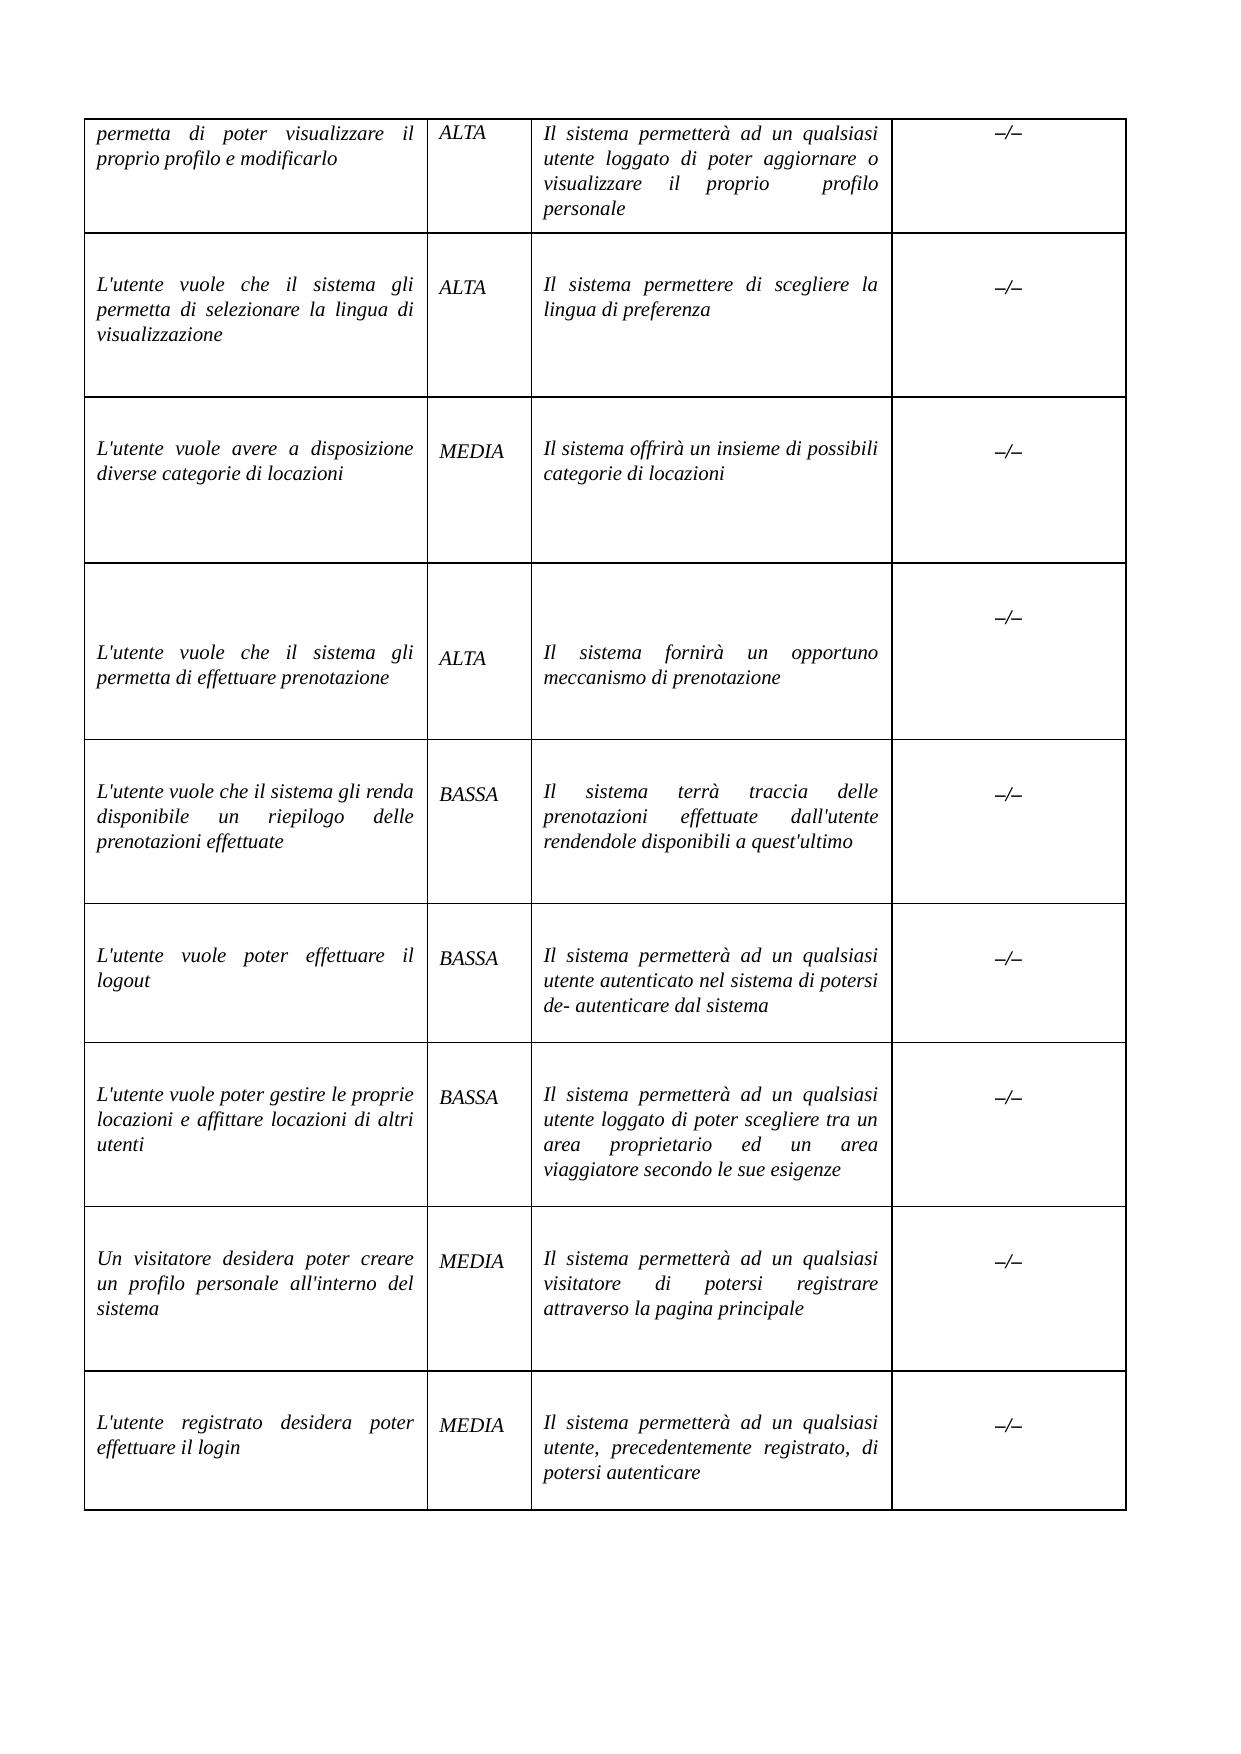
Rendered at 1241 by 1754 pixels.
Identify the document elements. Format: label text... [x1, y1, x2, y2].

table_cell Il sistema offrirà un insieme di possibili categorie di locazioni [532, 398, 891, 562]
table_cell ALTA [428, 234, 531, 396]
table_cell –/– [893, 1043, 1125, 1206]
table_cell Un visitatore desidera poter creare un profilo personale all'interno del sistema [85, 1207, 427, 1370]
table_cell –/– [893, 1207, 1125, 1370]
table_cell –/– [893, 564, 1125, 739]
table_cell L'utente vuole poter gestire le proprie locazioni e affittare locazioni di altri utenti [85, 1043, 427, 1206]
table_cell MEDIA [428, 398, 531, 562]
table_cell L'utente vuole che il sistema gli renda disponibile un riepilogo delle prenotazioni effettuate [85, 740, 427, 903]
table_cell ALTA [428, 564, 531, 739]
table_cell L'utente registrato desidera poter effettuare il login [85, 1372, 427, 1509]
table_cell permetta di poter visualizzare il proprio profilo e modificarlo [85, 120, 427, 232]
table_cell MEDIA [428, 1207, 531, 1370]
table_cell Il sistema permettere di scegliere la lingua di preferenza [532, 234, 891, 396]
table_cell –/– [893, 1372, 1125, 1509]
table_cell L'utente vuole che il sistema gli permetta di effettuare prenotazione [85, 564, 427, 739]
table_cell Il sistema fornirà un opportuno meccanismo di prenotazione [532, 564, 891, 739]
table_cell –/– [893, 740, 1125, 903]
table_cell BASSA [428, 740, 531, 903]
table_cell –/– [893, 120, 1125, 232]
table_cell Il sistema permetterà ad un qualsiasi utente, precedentemente registrato, di potersi autenticare [532, 1372, 891, 1509]
table_cell L'utente vuole poter effettuare il logout [85, 904, 427, 1042]
table_cell –/– [893, 904, 1125, 1042]
table_cell Il sistema permetterà ad un qualsiasi utente autenticato nel sistema di potersi de- autenticare dal sistema [532, 904, 891, 1042]
table_cell –/– [893, 398, 1125, 562]
table_cell Il sistema terrà traccia delle prenotazioni effettuate dall'utente rendendole disponibili a quest'ultimo [532, 740, 891, 903]
table_cell L'utente vuole avere a disposizione diverse categorie di locazioni [85, 398, 427, 562]
table_cell Il sistema permetterà ad un qualsiasi utente loggato di poter scegliere tra un area proprietario ed un area viaggiatore secondo le sue esigenze [532, 1043, 891, 1206]
table_cell –/– [893, 234, 1125, 396]
table_cell L'utente vuole che il sistema gli permetta di selezionare la lingua di visualizzazione [85, 234, 427, 396]
table_cell BASSA [428, 1043, 531, 1206]
table_cell Il sistema permetterà ad un qualsiasi utente loggato di poter aggiornare o visualizzare il proprio profilo personale [532, 120, 891, 232]
table_cell BASSA [428, 904, 531, 1042]
table_cell MEDIA [428, 1372, 531, 1509]
table_cell ALTA [428, 120, 531, 232]
table_cell Il sistema permetterà ad un qualsiasi visitatore di potersi registrare attraverso la pagina principale [532, 1207, 891, 1370]
